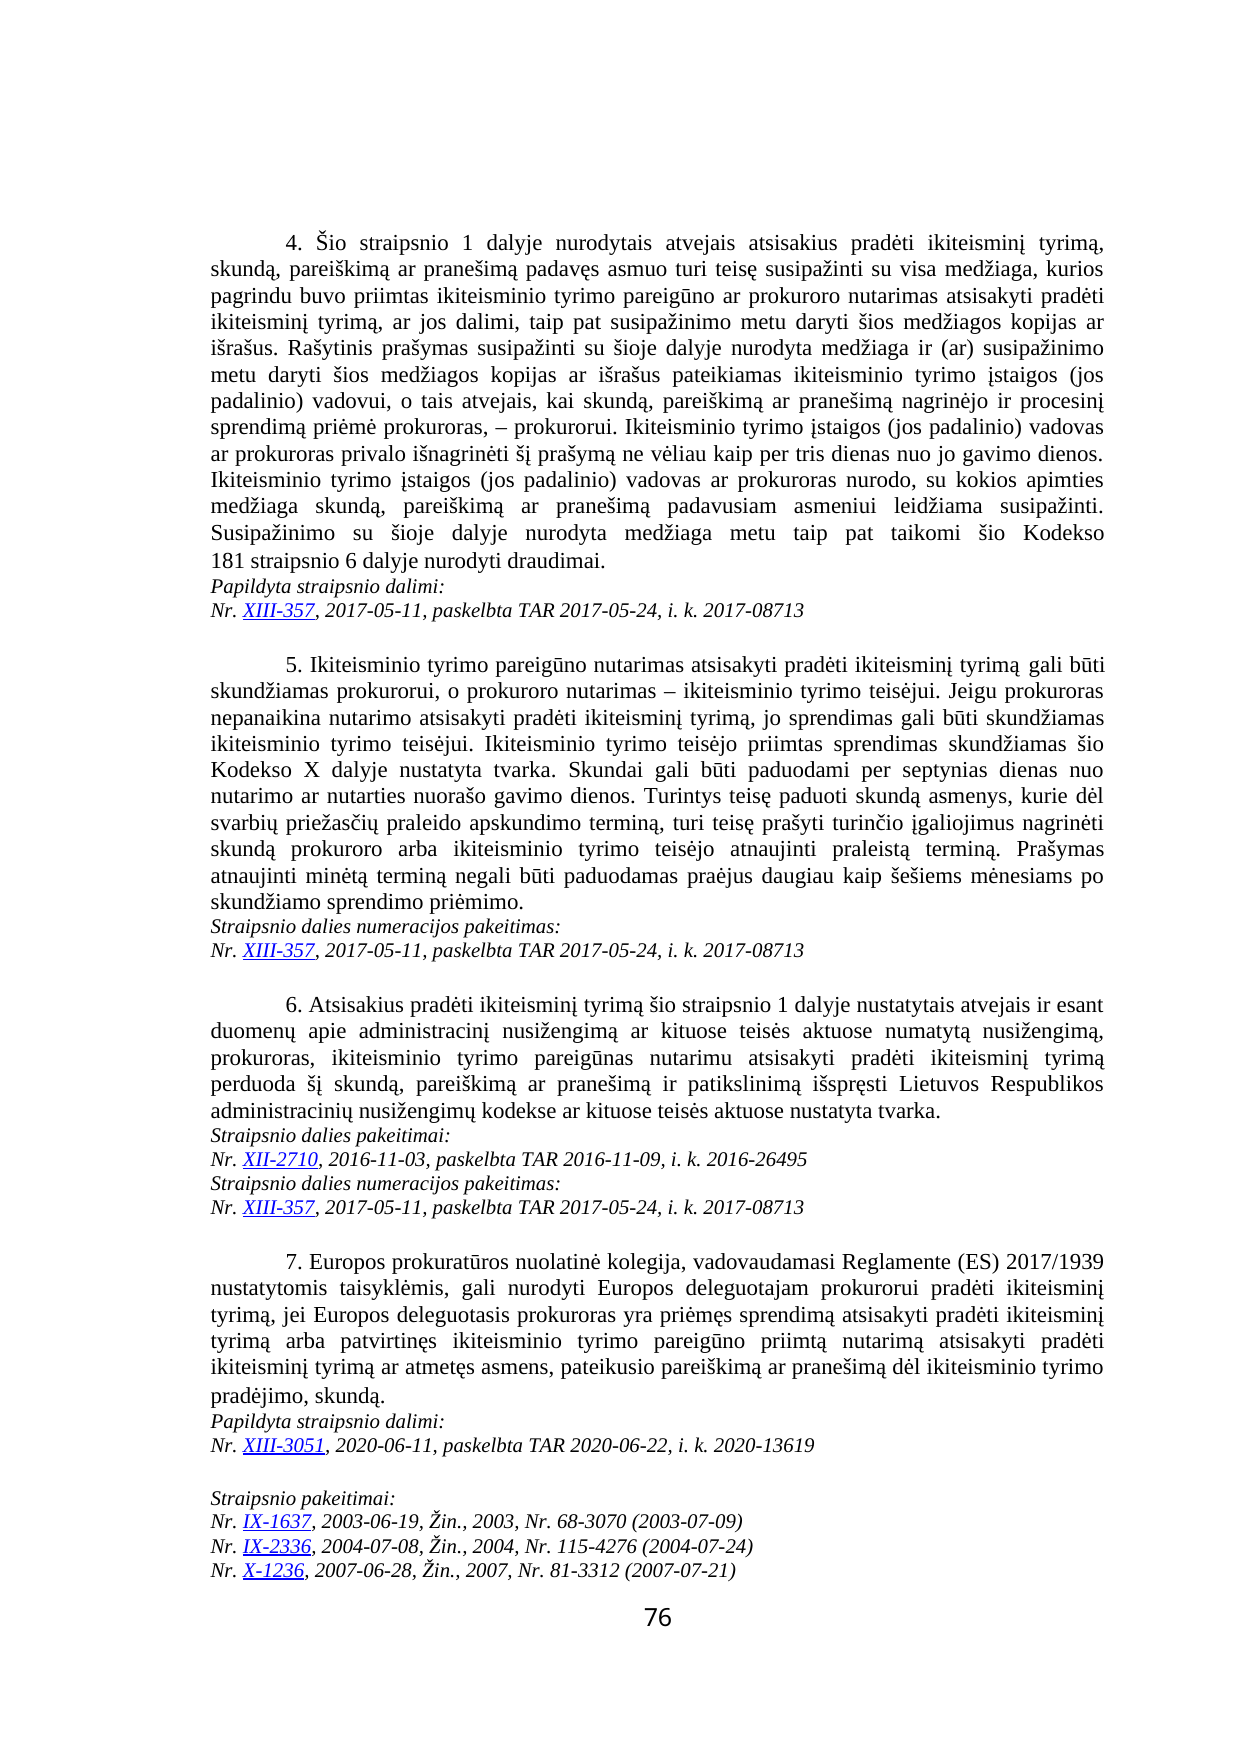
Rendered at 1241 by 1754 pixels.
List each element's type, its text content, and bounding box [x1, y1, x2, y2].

text 5. Ikiteisminio tyrimo pareigūno nutarimas atsisakyti pradėti ikiteisminį tyrimą gali būti skundžiamas prokurorui, o prokuroro nutarimas – ikiteisminio tyrimo teisėjui. Jeigu prokuroras nepanaikina nutarimo atsisakyti pradėti ikiteisminį tyrimą, jo sprendimas gali būti skundžiamas ikiteisminio tyrimo teisėjui. Ikiteisminio tyrimo teisėjo priimtas sprendimas skundžiamas šio Kodekso X dalyje nustatyta tvarka. Skundai gali būti paduodami per septynias dienas nuo nutarimo ar nutarties nuorašo gavimo dienos. Turintys teisę paduoti skundą asmenys, kurie dėl svarbių priežasčių praleido apskundimo terminą, turi teisę prašyti turinčio įgaliojimus nagrinėti skundą prokuroro arba ikiteisminio tyrimo teisėjo atnaujinti praleistą terminą. Prašymas atnaujinti minėtą terminą negali būti paduodamas praėjus daugiau kaip šešiems mėnesiams po skundžiamo sprendimo priėmimo. [210, 651, 1105, 914]
text Nr. XIII-3051, 2020-06-11, paskelbta TAR 2020-06-22, i. k. 2020-13619 [210, 1433, 1105, 1457]
text Papildyta straipsnio dalimi: [210, 1408, 1105, 1433]
text 6. Atsisakius pradėti ikiteisminį tyrimą šio straipsnio 1 dalyje nustatytais atvejais ir esant duomenų apie administracinį nusižengimą ar kituose teisės aktuose numatytą nusižengimą, prokuroras, ikiteisminio tyrimo pareigūnas nutarimu atsisakyti pradėti ikiteisminį tyrimą perduoda šį skundą, pareiškimą ar pranešimą ir patikslinimą išspręsti Lietuvos Respublikos administracinių nusižengimų kodekse ar kituose teisės aktuose nustatyta tvarka. [210, 991, 1105, 1123]
text Papildyta straipsnio dalimi: [210, 574, 1105, 598]
text 7. Europos prokuratūros nuolatinė kolegija, vadovaudamasi Reglamente (ES) 2017/1939 nustatytomis taisyklėmis, gali nurodyti Europos deleguotajam prokurorui pradėti ikiteisminį tyrimą, jei Europos deleguotasis prokuroras yra priėmęs sprendimą atsisakyti pradėti ikiteisminį tyrimą arba patvirtinęs ikiteisminio tyrimo pareigūno priimtą nutarimą atsisakyti pradėti ikiteisminį tyrimą ar atmetęs asmens, pateikusio pareiškimą ar pranešimą dėl ikiteisminio tyrimo pradėjimo, skundą. [210, 1248, 1105, 1408]
text Nr. IX-1637, 2003-06-19, Žin., 2003, Nr. 68-3070 (2003-07-09) [210, 1509, 1105, 1533]
text Nr. XII-2710, 2016-11-03, paskelbta TAR 2016-11-09, i. k. 2016-26495 [210, 1147, 1105, 1171]
text Nr. XIII-357, 2017-05-11, paskelbta TAR 2017-05-24, i. k. 2017-08713 [210, 598, 1105, 622]
text Nr. XIII-357, 2017-05-11, paskelbta TAR 2017-05-24, i. k. 2017-08713 [210, 1195, 1105, 1219]
text Nr. IX-2336, 2004-07-08, Žin., 2004, Nr. 115-4276 (2004-07-24) [210, 1533, 1105, 1558]
text Straipsnio dalies numeracijos pakeitimas: [210, 914, 1105, 938]
text Straipsnio dalies pakeitimai: [210, 1123, 1105, 1147]
text 4. Šio straipsnio 1 dalyje nurodytais atvejais atsisakius pradėti ikiteisminį tyrimą, skundą, pareiškimą ar pranešimą padavęs asmuo turi teisę susipažinti su visa medžiaga, kurios pagrindu buvo priimtas ikiteisminio tyrimo pareigūno ar prokuroro nutarimas atsisakyti pradėti ikiteisminį tyrimą, ar jos dalimi, taip pat susipažinimo metu daryti šios medžiagos kopijas ar išrašus. Rašytinis prašymas susipažinti su šioje dalyje nurodyta medžiaga ir (ar) susipažinimo metu daryti šios medžiagos kopijas ar išrašus pateikiamas ikiteisminio tyrimo įstaigos (jos padalinio) vadovui, o tais atvejais, kai skundą, pareiškimą ar pranešimą nagrinėjo ir procesinį sprendimą priėmė prokuroras, – prokurorui. Ikiteisminio tyrimo įstaigos (jos padalinio) vadovas ar prokuroras privalo išnagrinėti šį prašymą ne vėliau kaip per tris dienas nuo jo gavimo dienos. Ikiteisminio tyrimo įstaigos (jos padalinio) vadovas ar prokuroras nurodo, su kokios apimties medžiaga skundą, pareiškimą ar pranešimą padavusiam asmeniui leidžiama susipažinti. Susipažinimo su šioje dalyje nurodyta medžiaga metu taip pat taikomi šio Kodekso 181 straipsnio 6 dalyje nurodyti draudimai. [210, 229, 1105, 574]
text Straipsnio pakeitimai: [210, 1485, 1105, 1509]
text Straipsnio dalies numeracijos pakeitimas: [210, 1171, 1105, 1195]
text Nr. XIII-357, 2017-05-11, paskelbta TAR 2017-05-24, i. k. 2017-08713 [210, 938, 1105, 962]
text Nr. X-1236, 2007-06-28, Žin., 2007, Nr. 81-3312 (2007-07-21) [210, 1558, 1105, 1582]
